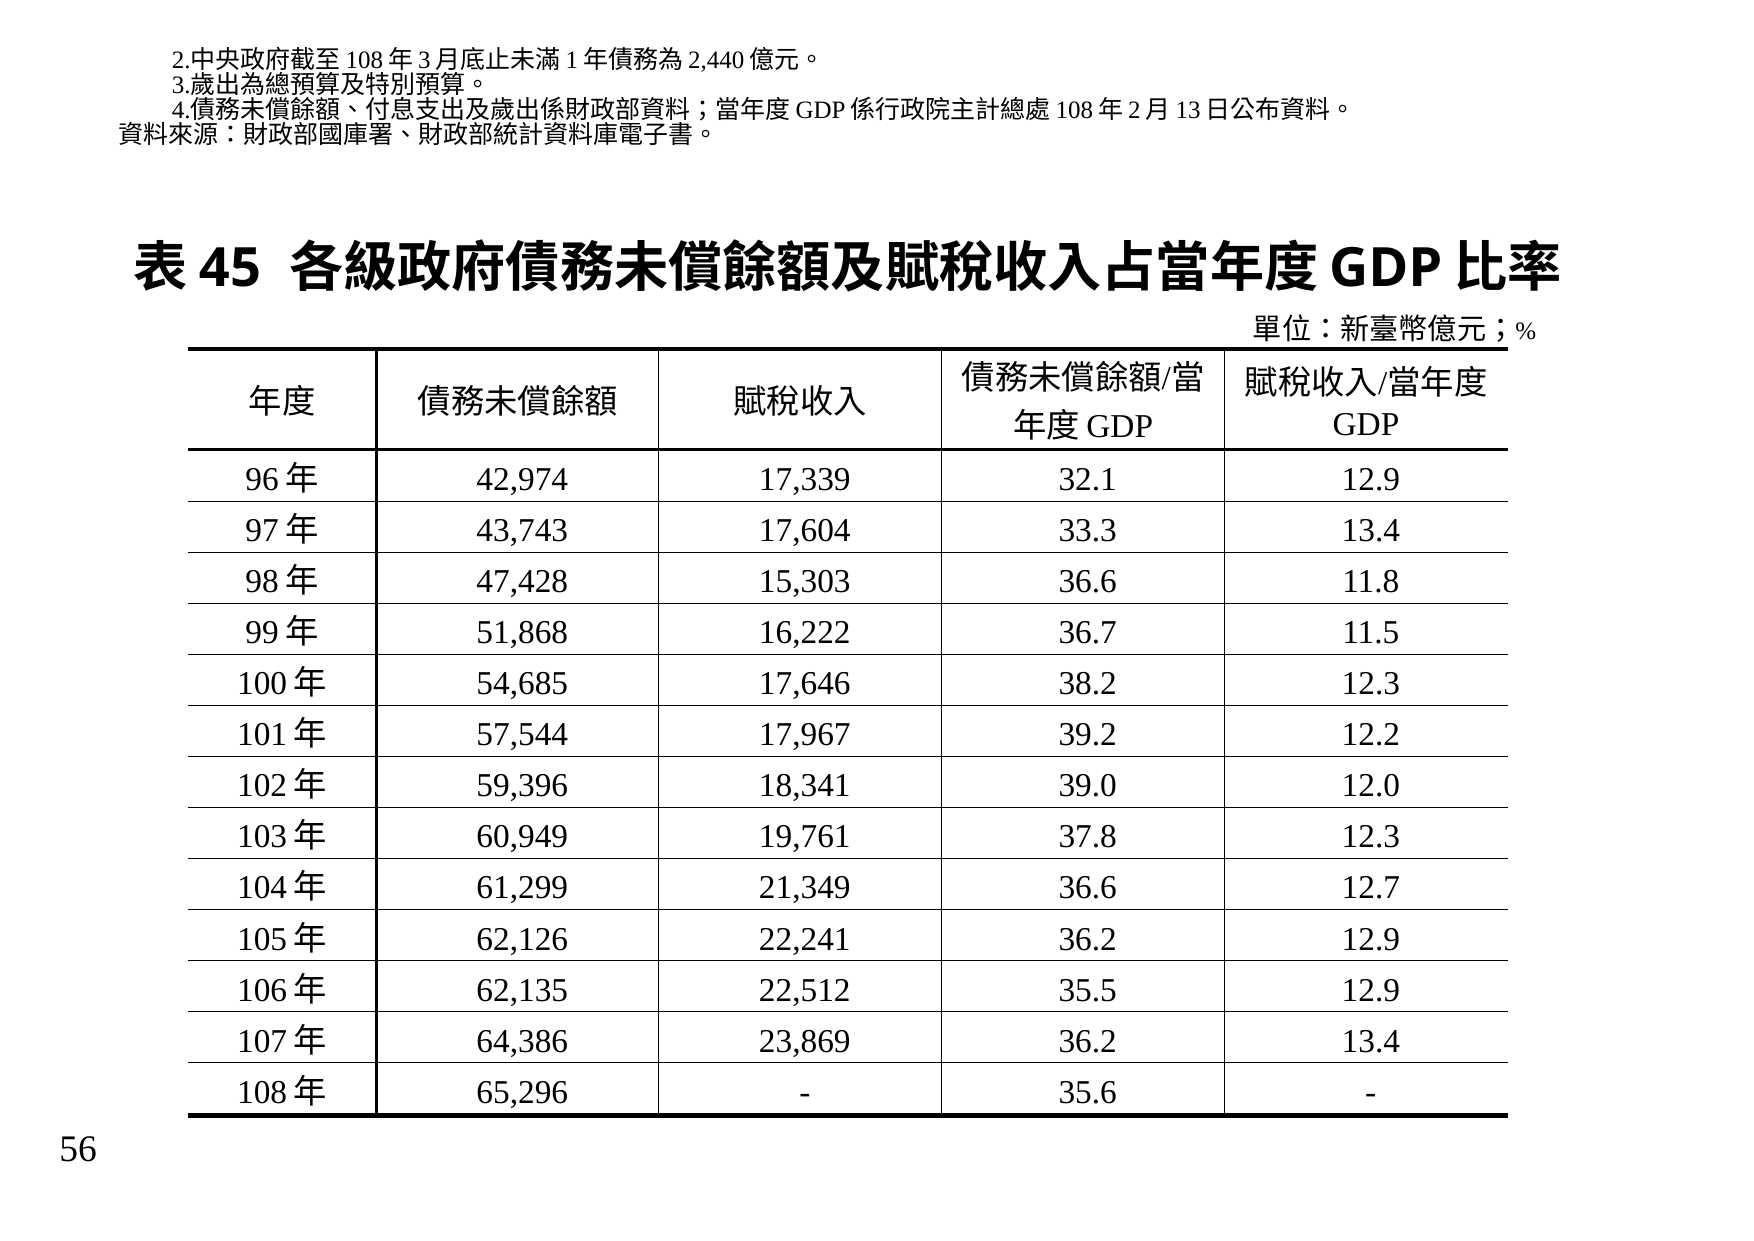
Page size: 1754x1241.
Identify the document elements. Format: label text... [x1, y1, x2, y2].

subtitle 表45 各級政府債務未償餘額及賦稅收入占當年度GDP比率 [59, 223, 1636, 302]
table_cell 21,349 [659, 859, 941, 909]
table_cell - [1225, 1063, 1507, 1113]
table_cell 101年 [188, 706, 375, 756]
table_cell 100年 [188, 655, 375, 705]
text 資料來源：財政部國庫署、財政部統計資料庫電子書。 [118, 123, 1595, 148]
table_cell 13.4 [1225, 502, 1507, 552]
table_cell 57,544 [378, 706, 658, 756]
table_cell 12.9 [1225, 910, 1507, 960]
table_cell - [659, 1063, 941, 1113]
text 3.歲出為總預算及特別預算。 [59, 73, 1609, 98]
text 2.中央政府截至108年3月底止未滿1年債務為2,440億元。 [59, 48, 1609, 73]
table_cell 104年 [188, 859, 375, 909]
table_cell 62,126 [378, 910, 658, 960]
table_cell 19,761 [659, 808, 941, 858]
table_cell 36.2 [942, 910, 1224, 960]
table_cell 12.0 [1225, 757, 1507, 807]
table_cell 65,296 [378, 1063, 658, 1113]
text 4.債務未償餘額、付息支出及歲出係財政部資料；當年度GDP係行政院主計總處108年2月13日公布資料。 [59, 98, 1609, 123]
table_cell 33.3 [942, 502, 1224, 552]
table_cell 12.9 [1225, 451, 1507, 501]
table_cell 12.3 [1225, 655, 1507, 705]
table_cell 106年 [188, 961, 375, 1011]
table_cell 39.0 [942, 757, 1224, 807]
table_header 債務未償餘額/當年度GDP [942, 351, 1224, 447]
table_cell 107年 [188, 1012, 375, 1062]
table_header 債務未償餘額 [378, 351, 658, 447]
table_cell 35.5 [942, 961, 1224, 1011]
table_cell 13.4 [1225, 1012, 1507, 1062]
table_cell 11.8 [1225, 553, 1507, 603]
table_header 年度 [188, 351, 375, 447]
table_cell 47,428 [378, 553, 658, 603]
table_cell 62,135 [378, 961, 658, 1011]
table_cell 15,303 [659, 553, 941, 603]
table_cell 12.2 [1225, 706, 1507, 756]
table_cell 18,341 [659, 757, 941, 807]
table_cell 22,241 [659, 910, 941, 960]
table_cell 16,222 [659, 604, 941, 654]
table_cell 97年 [188, 502, 375, 552]
table_cell 42,974 [378, 451, 658, 501]
table_cell 36.2 [942, 1012, 1224, 1062]
table_cell 103年 [188, 808, 375, 858]
table_cell 17,339 [659, 451, 941, 501]
table_cell 61,299 [378, 859, 658, 909]
table_cell 12.7 [1225, 859, 1507, 909]
table_cell 12.3 [1225, 808, 1507, 858]
table_cell 102年 [188, 757, 375, 807]
table_cell 32.1 [942, 451, 1224, 501]
table_cell 64,386 [378, 1012, 658, 1062]
table_cell 36.6 [942, 859, 1224, 909]
table_header 賦稅收入/當年度GDP [1225, 351, 1507, 447]
table_header 賦稅收入 [659, 351, 941, 447]
table_cell 36.7 [942, 604, 1224, 654]
table_cell 35.6 [942, 1063, 1224, 1113]
table_cell 36.6 [942, 553, 1224, 603]
text 單位：新臺幣億元；% [74, 313, 1536, 346]
table_cell 23,869 [659, 1012, 941, 1062]
table_cell 22,512 [659, 961, 941, 1011]
table_cell 12.9 [1225, 961, 1507, 1011]
table_cell 43,743 [378, 502, 658, 552]
table_cell 17,967 [659, 706, 941, 756]
table_cell 96年 [188, 451, 375, 501]
table_cell 99年 [188, 604, 375, 654]
table_cell 59,396 [378, 757, 658, 807]
table_cell 105年 [188, 910, 375, 960]
table_cell 38.2 [942, 655, 1224, 705]
table_cell 17,646 [659, 655, 941, 705]
table_cell 51,868 [378, 604, 658, 654]
table_cell 17,604 [659, 502, 941, 552]
table_cell 108年 [188, 1063, 375, 1113]
table_cell 37.8 [942, 808, 1224, 858]
table_cell 11.5 [1225, 604, 1507, 654]
table_cell 54,685 [378, 655, 658, 705]
table_cell 60,949 [378, 808, 658, 858]
table_cell 39.2 [942, 706, 1224, 756]
table_cell 98年 [188, 553, 375, 603]
